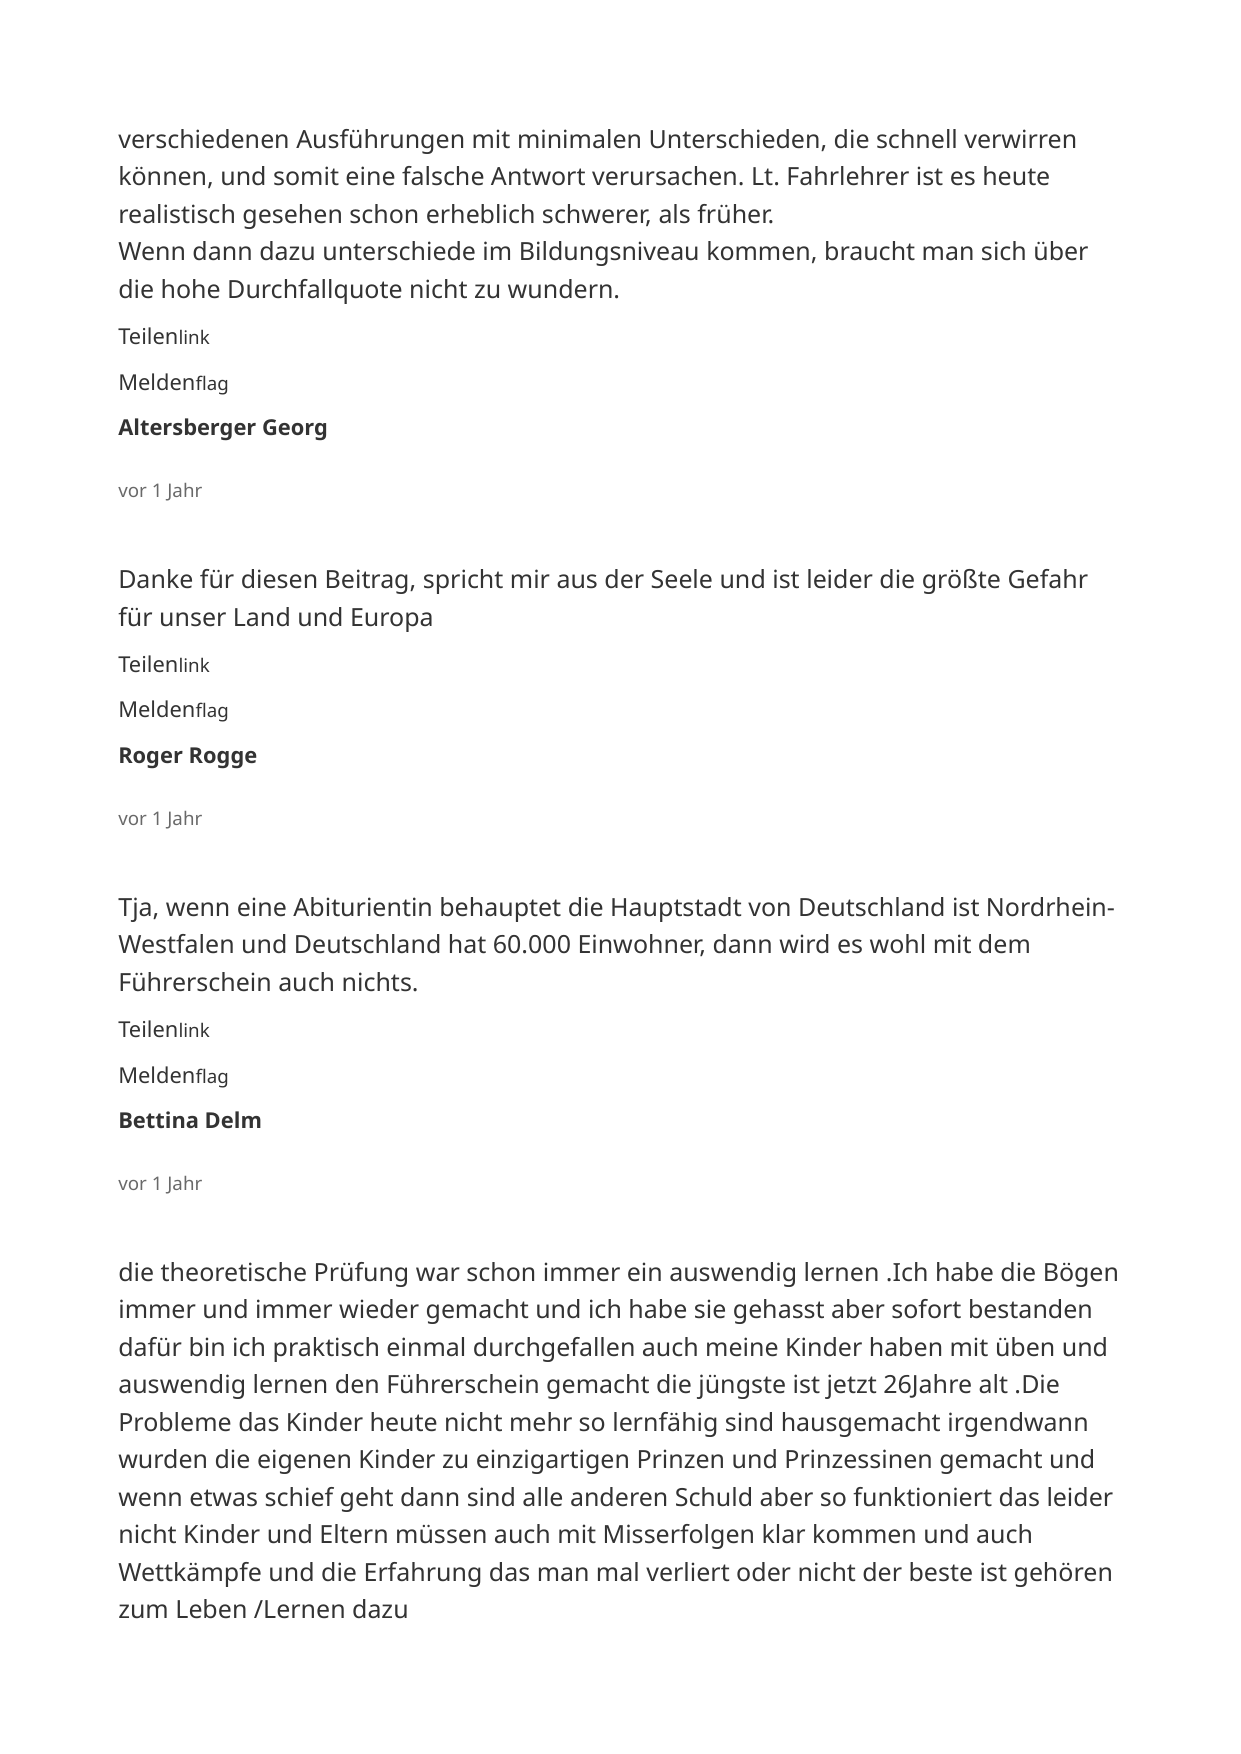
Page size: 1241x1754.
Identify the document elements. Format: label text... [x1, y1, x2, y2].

text Meldenflag [118, 694, 1122, 724]
text vor 1 Jahr [118, 1170, 1117, 1196]
text Danke für diesen Beitrag, spricht mir aus der Seele und ist leider die größte Gefahr für unser Land und Europa [118, 558, 1122, 633]
text Meldenflag [118, 1059, 1122, 1089]
text Roger Rogge [118, 740, 1114, 769]
text verschiedenen Ausführungen mit minimalen Unterschieden, die schnell verwirren können, und somit eine falsche Antwort verursachen. Lt. Fahrlehrer ist es heute realistisch gesehen schon erheblich schwerer, als früher. Wenn dann dazu unterschiede im Bildungsniveau kommen, braucht man sich über die hohe Durchfallquote nicht zu wundern. [118, 118, 1122, 306]
text Teilenlink [118, 649, 1122, 679]
text Altersberger Georg [118, 412, 1114, 442]
text vor 1 Jahr [118, 477, 1117, 503]
text Bettina Delm [118, 1105, 1114, 1135]
text Tja, wenn eine Abiturientin behauptet die Hauptstadt von Deutschland ist Nordrhein-Westfalen und Deutschland hat 60.000 Einwohner, dann wird es wohl mit dem Führerschein auch nichts. [118, 886, 1122, 998]
text die theoretische Prüfung war schon immer ein auswendig lernen .Ich habe die Bögen immer und immer wieder gemacht und ich habe sie gehasst aber sofort bestanden dafür bin ich praktisch einmal durchgefallen auch meine Kinder haben mit üben und auswendig lernen den Führerschein gemacht die jüngste ist jetzt 26Jahre alt .Die Probleme das Kinder heute nicht mehr so lernfähig sind hausgemacht irgendwann wurden die eigenen Kinder zu einzigartigen Prinzen und Prinzessinen gemacht und wenn etwas schief geht dann sind alle anderen Schuld aber so funktioniert das leider nicht Kinder und Eltern müssen auch mit Misserfolgen klar kommen und auch Wettkämpfe und die Erfahrung das man mal verliert oder nicht der beste ist gehören zum Leben /Lernen dazu [118, 1251, 1122, 1626]
text vor 1 Jahr [118, 805, 1117, 831]
text Meldenflag [118, 367, 1122, 396]
text Teilenlink [118, 1014, 1122, 1044]
text Teilenlink [118, 321, 1122, 351]
